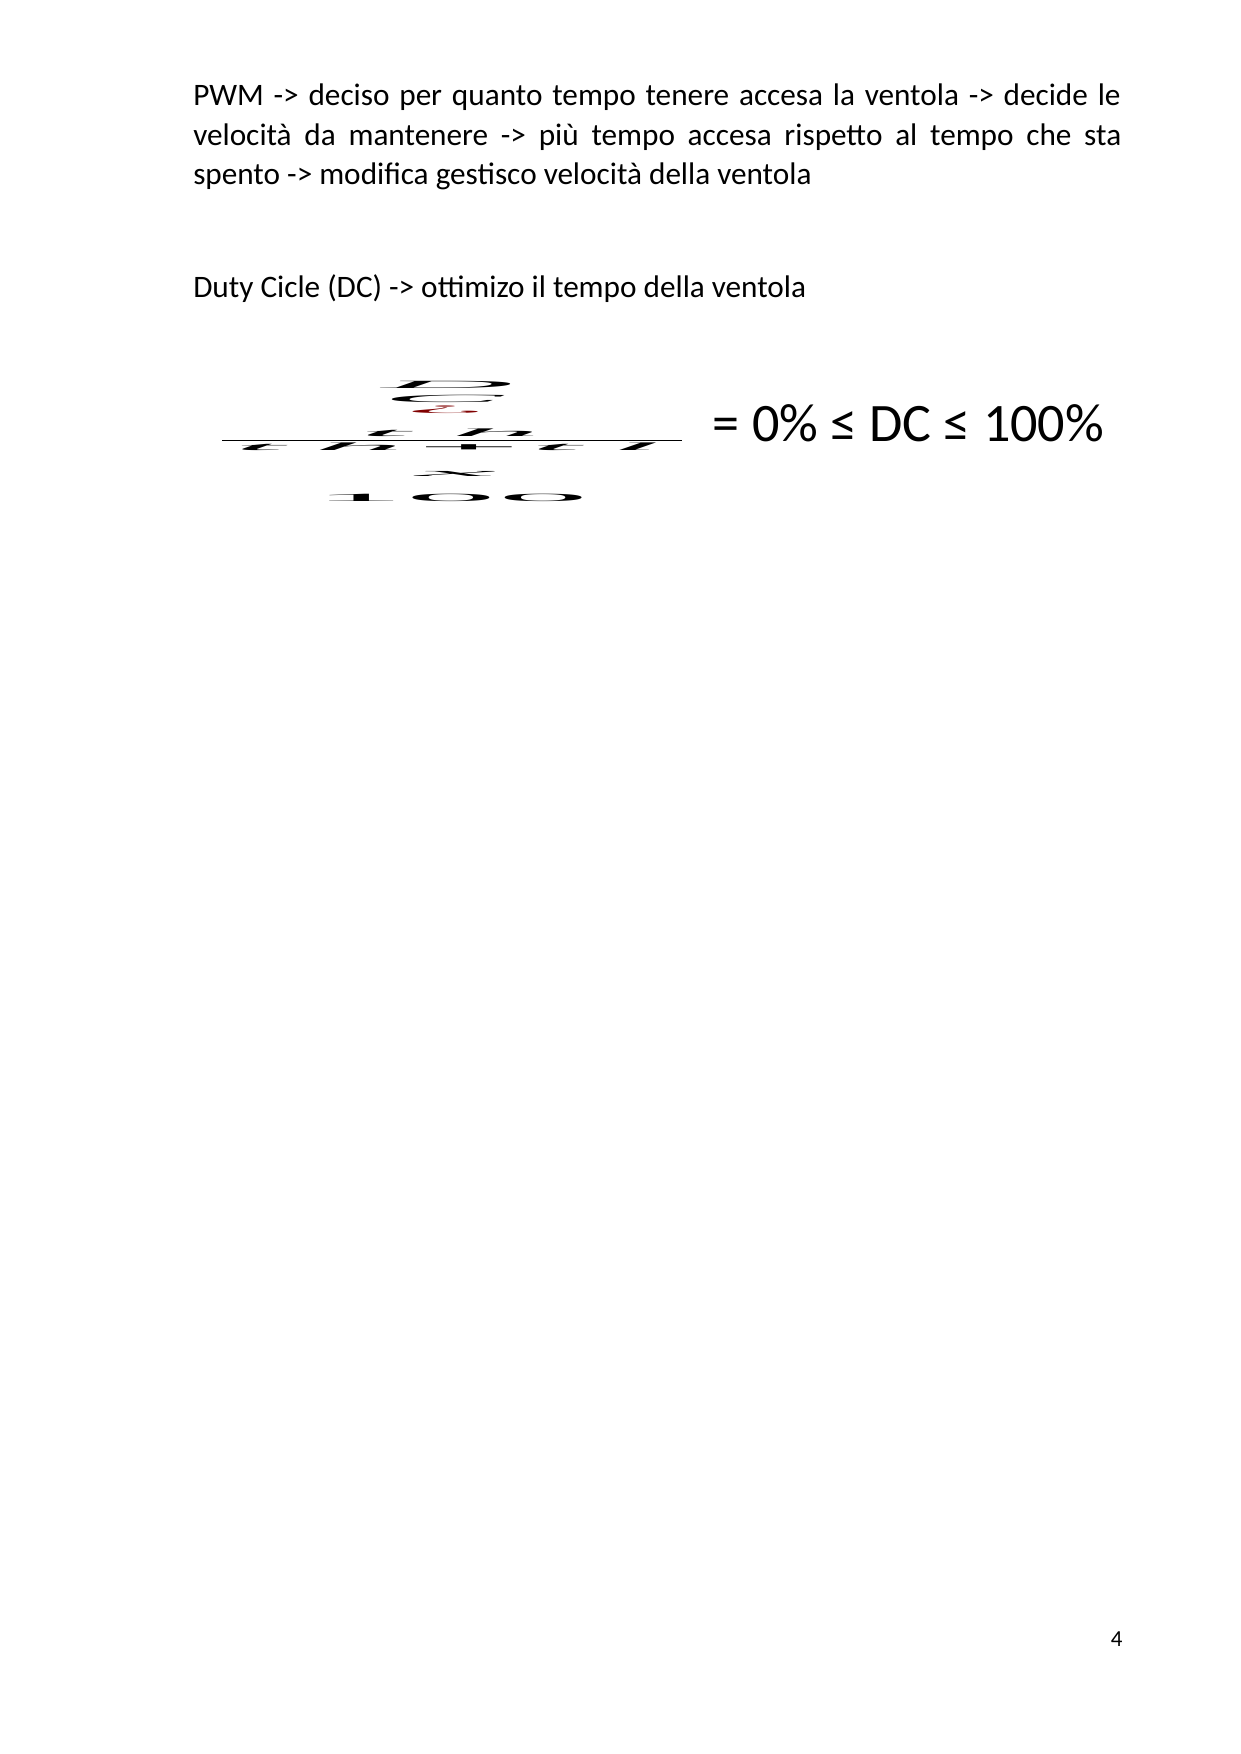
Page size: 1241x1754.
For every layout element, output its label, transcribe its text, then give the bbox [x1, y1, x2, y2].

text Duty Cicle (DC) -> ottimizo il tempo della ventola [193, 267, 1122, 305]
text = 0% ≤ DC ≤ 100% [193, 379, 1122, 504]
text PWM -> deciso per quanto tempo tenere accesa la ventola -> decide le velocità da mantenere -> più tempo accesa rispetto al tempo che sta spento -> modifica gestisco velocità della ventola [193, 75, 1122, 192]
